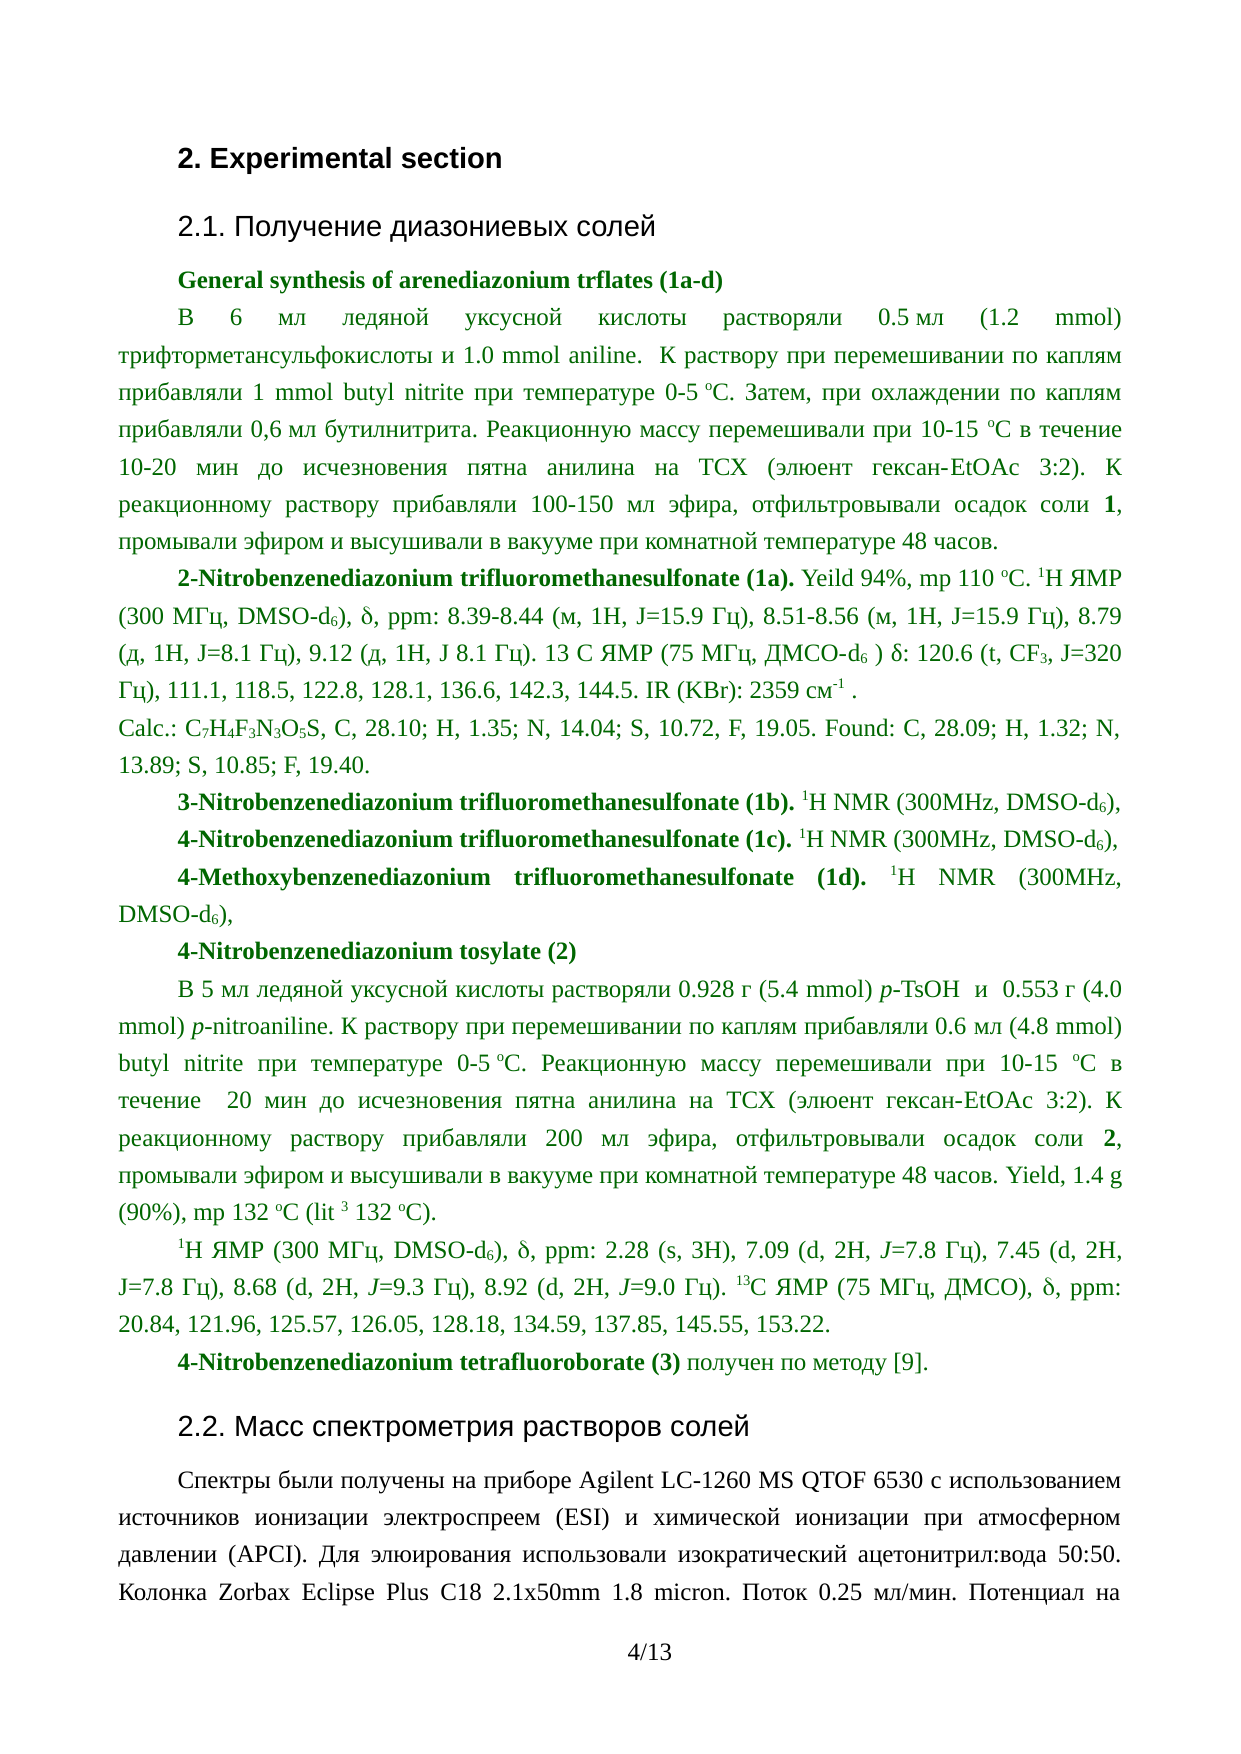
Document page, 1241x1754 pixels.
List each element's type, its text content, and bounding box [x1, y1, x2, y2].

subtitle 2.1. Получение диазониевых солей [177, 209, 1122, 243]
text В 6 мл ледяной уксусной кислоты растворяли 0.5 мл (1.2 mmol) трифторметансульфокислоты и 1.0 mmol aniline. К раствору при перемешивании по каплям прибавляли 1 mmol butyl nitrite при температуре 0-5 оС. Затем, при охлаждении по каплям прибавляли 0,6 мл бутилнитрита. Реакционную массу перемешивали при 10-15 оС в течение 10-20 мин до исчезновения пятна анилина на ТСХ (элюент гексан-EtOAc 3:2). К реакционному раствору прибавляли 100-150 мл эфира, отфильтровывали осадок соли 1, промывали эфиром и высушивали в вакууме при комнатной температуре 48 часов. [118, 302, 1122, 555]
text 4-Methoxybenzenediazonium trifluoromethanesulfonate (1d). 1H NMR (300MHz, DMSO-d6), [118, 862, 1122, 928]
text 3-Nitrobenzenediazonium trifluoromethanesulfonate (1b). 1H NMR (300MHz, DMSO-d6), [118, 787, 1122, 816]
text В 5 мл ледяной уксусной кислоты растворяли 0.928 г (5.4 mmol) p-TsOH и 0.553 г (4.0 mmol) p-nitroaniline. К раствору при перемешивании по каплям прибавляли 0.6 мл (4.8 mmol) butyl nitrite при температуре 0-5 оС. Реакционную массу перемешивали при 10-15 оС в течение 20 мин до исчезновения пятна анилина на ТСХ (элюент гексан-EtOAc 3:2). К реакционному раствору прибавляли 200 мл эфира, отфильтровывали осадок соли 2, промывали эфиром и высушивали в вакууме при комнатной температуре 48 часов. Yield, 1.4 g (90%), mp 132 oC (lit 3 132 oC). [118, 974, 1122, 1226]
text General synthesis of arenediazonium trflates (1a-d) [118, 265, 1122, 294]
text Calc.: C7H4F3N3O5S, C, 28.10; H, 1.35; N, 14.04; S, 10.72, F, 19.05. Found: C, 28.09; H, 1.32; N, 13.89; S, 10.85; F, 19.40. [118, 713, 1122, 779]
text 1H ЯМР (300 МГц, DMSO-d6), , ppm: 2.28 (s, 3H), 7.09 (d, 2H, J=7.8 Гц), 7.45 (d, 2H, J=7.8 Гц), 8.68 (d, 2H, J=9.3 Гц), 8.92 (d, 2H, J=9.0 Гц). 13C ЯМР (75 МГц, ДМСО), , ppm: 20.84, 121.96, 125.57, 126.05, 128.18, 134.59, 137.85, 145.55, 153.22. [118, 1235, 1122, 1338]
text Спектры были получены на приборе Agilent LC-1260 MS QTOF 6530 c использованием источников ионизации электроспреем (ESI) и химической ионизации при атмосферном давлении (APCI). Для элюирования использовали изократический ацетонитрил:вода 50:50. Колонка Zorbax Eclipse Plus C18 2.1x50mm 1.8 micron. Поток 0.25 мл/мин. Потенциал на [118, 1465, 1122, 1606]
text 4-Nitrobenzenediazonium tetrafluoroborate (3) получен по методу [9]. [118, 1347, 1122, 1375]
text 4-Nitrobenzenediazonium trifluoromethanesulfonate (1c). 1H NMR (300MHz, DMSO-d6), [118, 824, 1122, 853]
text 2-Nitrobenzenediazonium trifluoromethanesulfonate (1a). Yeild 94%, mp 110 oC. 1H ЯМР (300 МГц, DMSO-d6), , ppm: 8.39-8.44 (м, 1Н, J=15.9 Гц), 8.51-8.56 (м, 1Н, J=15.9 Гц), 8.79 (д, 1Н, J=8.1 Гц), 9.12 (д, 1Н, J 8.1 Гц). 13 С ЯМР (75 МГц, ДМСО-d6 ) δ: 120.6 (t, CF3, J=320 Гц), 111.1, 118.5, 122.8, 128.1, 136.6, 142.3, 144.5. IR (KBr): 2359 см-1 . [118, 563, 1122, 704]
text 4-Nitrobenzenediazonium tosylate (2) [118, 936, 1122, 965]
subtitle 2.2. Масс спектрометрия растворов солей [177, 1409, 1122, 1442]
subtitle 2. Experimental section [118, 141, 1122, 174]
